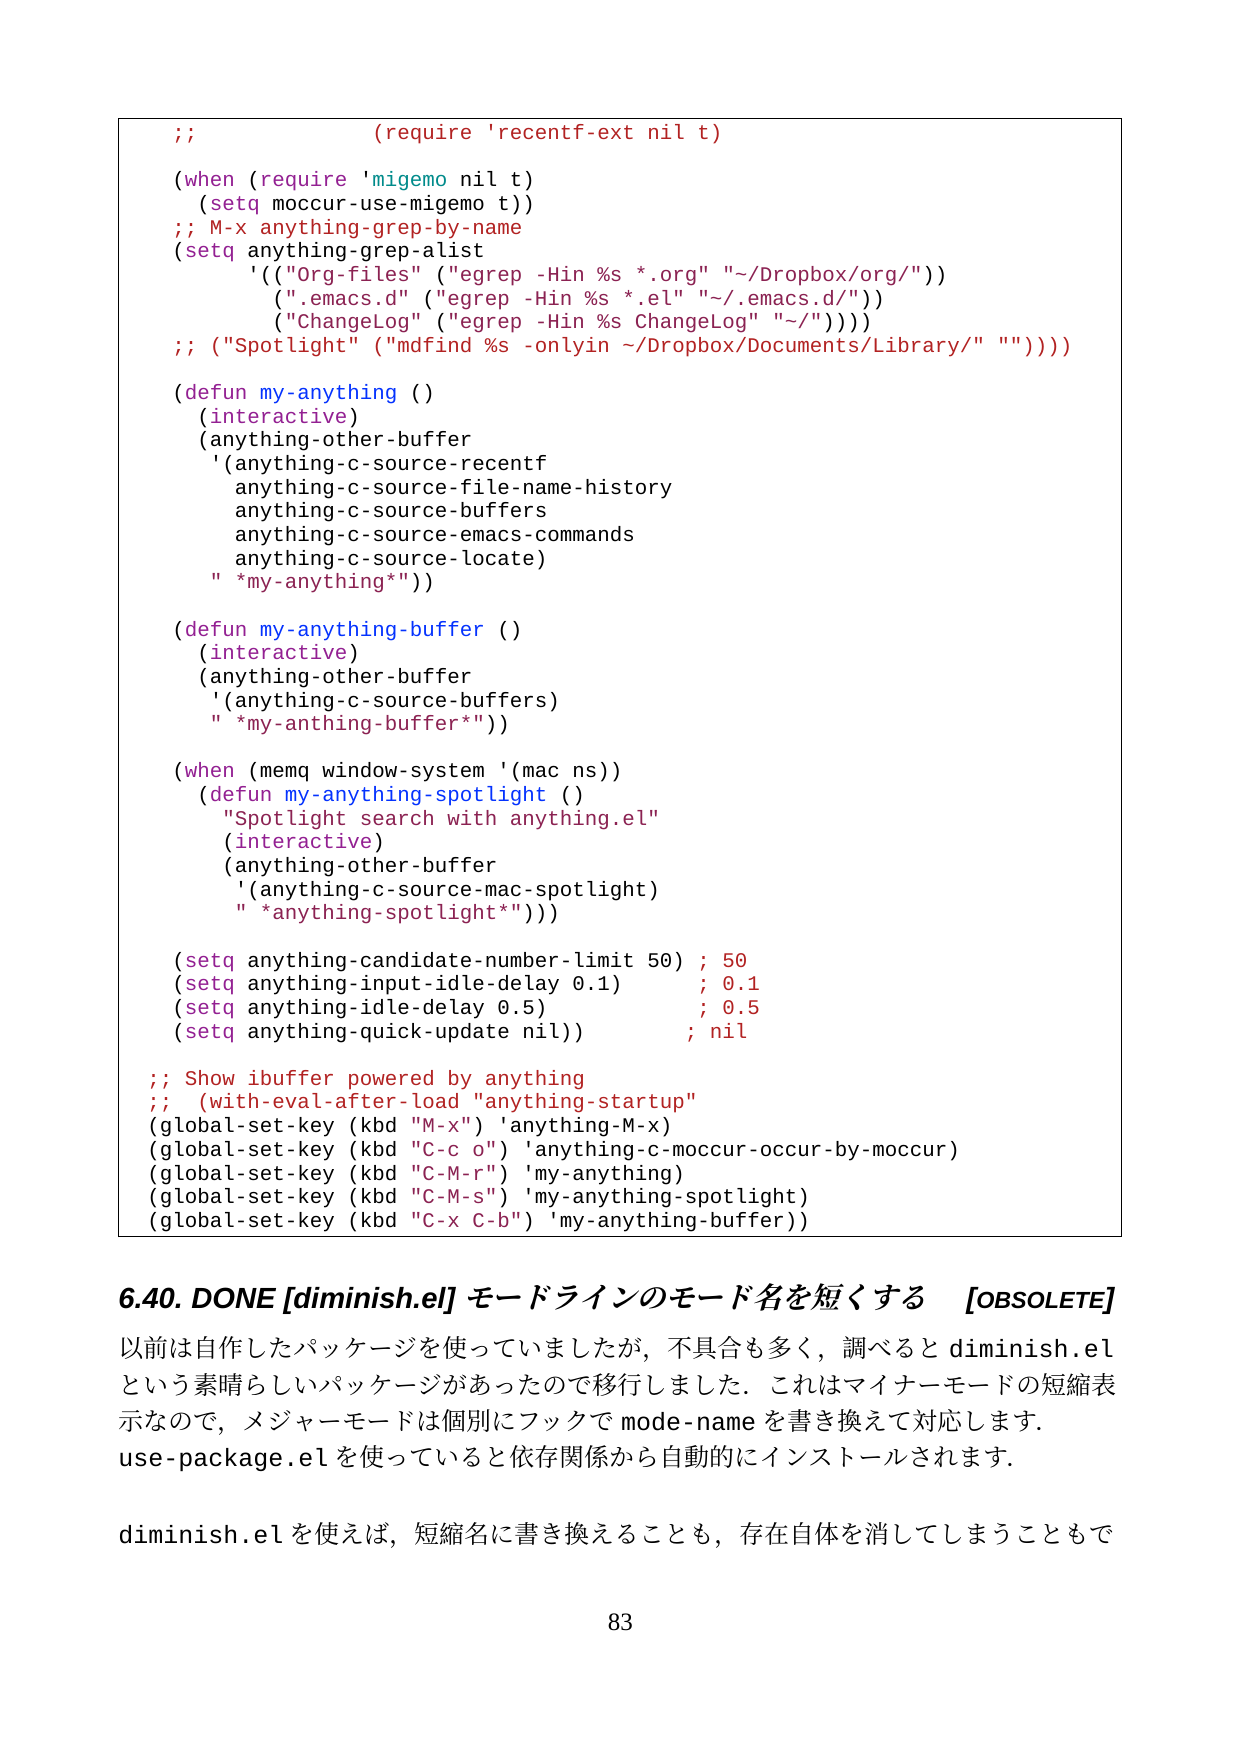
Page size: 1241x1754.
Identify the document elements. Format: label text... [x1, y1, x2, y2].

text (when (require 'migemo nil t) [119, 165, 1121, 189]
text (interactive) [119, 827, 1121, 851]
text '(("Org-files" ("egrep -Hin %s *.org" "~/Dropbox/org/")) [119, 260, 1121, 284]
subtitle DONE [diminish.el] モードラインのモード名を短くする [obsolete] [118, 1275, 1122, 1317]
text (setq moccur-use-migemo t)) [119, 189, 1121, 213]
text ;; ("Spotlight" ("mdfind %s -onlyin ~/Dropbox/Documents/Library/" "")))) [119, 331, 1121, 354]
text (interactive) [119, 402, 1121, 426]
text '(anything-c-source-buffers) [119, 686, 1121, 709]
text (defun my-anything-spotlight () [119, 780, 1121, 804]
text " *my-anything*")) [119, 567, 1121, 591]
text (setq anything-idle-delay 0.5) ; 0.5 [119, 993, 1121, 1017]
text (setq anything-quick-update nil)) ; nil [119, 1017, 1121, 1040]
text "Spotlight search with anything.el" [119, 804, 1121, 827]
text anything-c-source-buffers [119, 496, 1121, 520]
text (".emacs.d" ("egrep -Hin %s *.el" "~/.emacs.d/")) [119, 284, 1121, 307]
text ;; M-x anything-grep-by-name [119, 213, 1121, 236]
text (anything-other-buffer [119, 426, 1121, 449]
text ;; (require 'recentf-ext nil t) [119, 119, 1121, 142]
text 以前は自作したパッケージを使っていましたが，不具合も多く，調べると diminish.el という素晴らしいパッケージがあったので移行しました．これはマイナーモードの短縮表示なので，メジャーモードは個別にフックで mode-name を書き換えて対応します． use-package.el を使っていると依存関係から自動的にインストールされます． [118, 1329, 1122, 1503]
text (global-set-key (kbd "C-M-r") 'my-anything) [119, 1158, 1121, 1182]
text anything-c-source-file-name-history [119, 473, 1121, 496]
text (setq anything-input-idle-delay 0.1) ; 0.1 [119, 969, 1121, 993]
text ;; Show ibuffer powered by anything [119, 1064, 1121, 1088]
text diminish.el を使えば，短縮名に書き換えることも，存在自体を消してしまうこともで [118, 1515, 1122, 1551]
text (global-set-key (kbd "C-c o") 'anything-c-moccur-occur-by-moccur) [119, 1135, 1121, 1158]
text ;; (with-eval-after-load "anything-startup" [119, 1088, 1121, 1111]
text (defun my-anything-buffer () [119, 615, 1121, 638]
text (global-set-key (kbd "C-x C-b") 'my-anything-buffer)) [119, 1206, 1121, 1236]
text (setq anything-candidate-number-limit 50) ; 50 [119, 946, 1121, 969]
text (setq anything-grep-alist [119, 236, 1121, 260]
text (global-set-key (kbd "M-x") 'anything-M-x) [119, 1111, 1121, 1135]
text (when (memq window-system '(mac ns)) [119, 757, 1121, 780]
text " *anything-spotlight*"))) [119, 898, 1121, 922]
text (interactive) [119, 638, 1121, 662]
text '(anything-c-source-recentf [119, 449, 1121, 473]
text ("ChangeLog" ("egrep -Hin %s ChangeLog" "~/")))) [119, 307, 1121, 331]
text anything-c-source-emacs-commands [119, 520, 1121, 544]
text (global-set-key (kbd "C-M-s") 'my-anything-spotlight) [119, 1182, 1121, 1206]
text (anything-other-buffer [119, 851, 1121, 875]
text '(anything-c-source-mac-spotlight) [119, 875, 1121, 898]
text (defun my-anything () [119, 378, 1121, 402]
text " *my-anthing-buffer*")) [119, 709, 1121, 733]
text (anything-other-buffer [119, 662, 1121, 686]
text anything-c-source-locate) [119, 544, 1121, 567]
